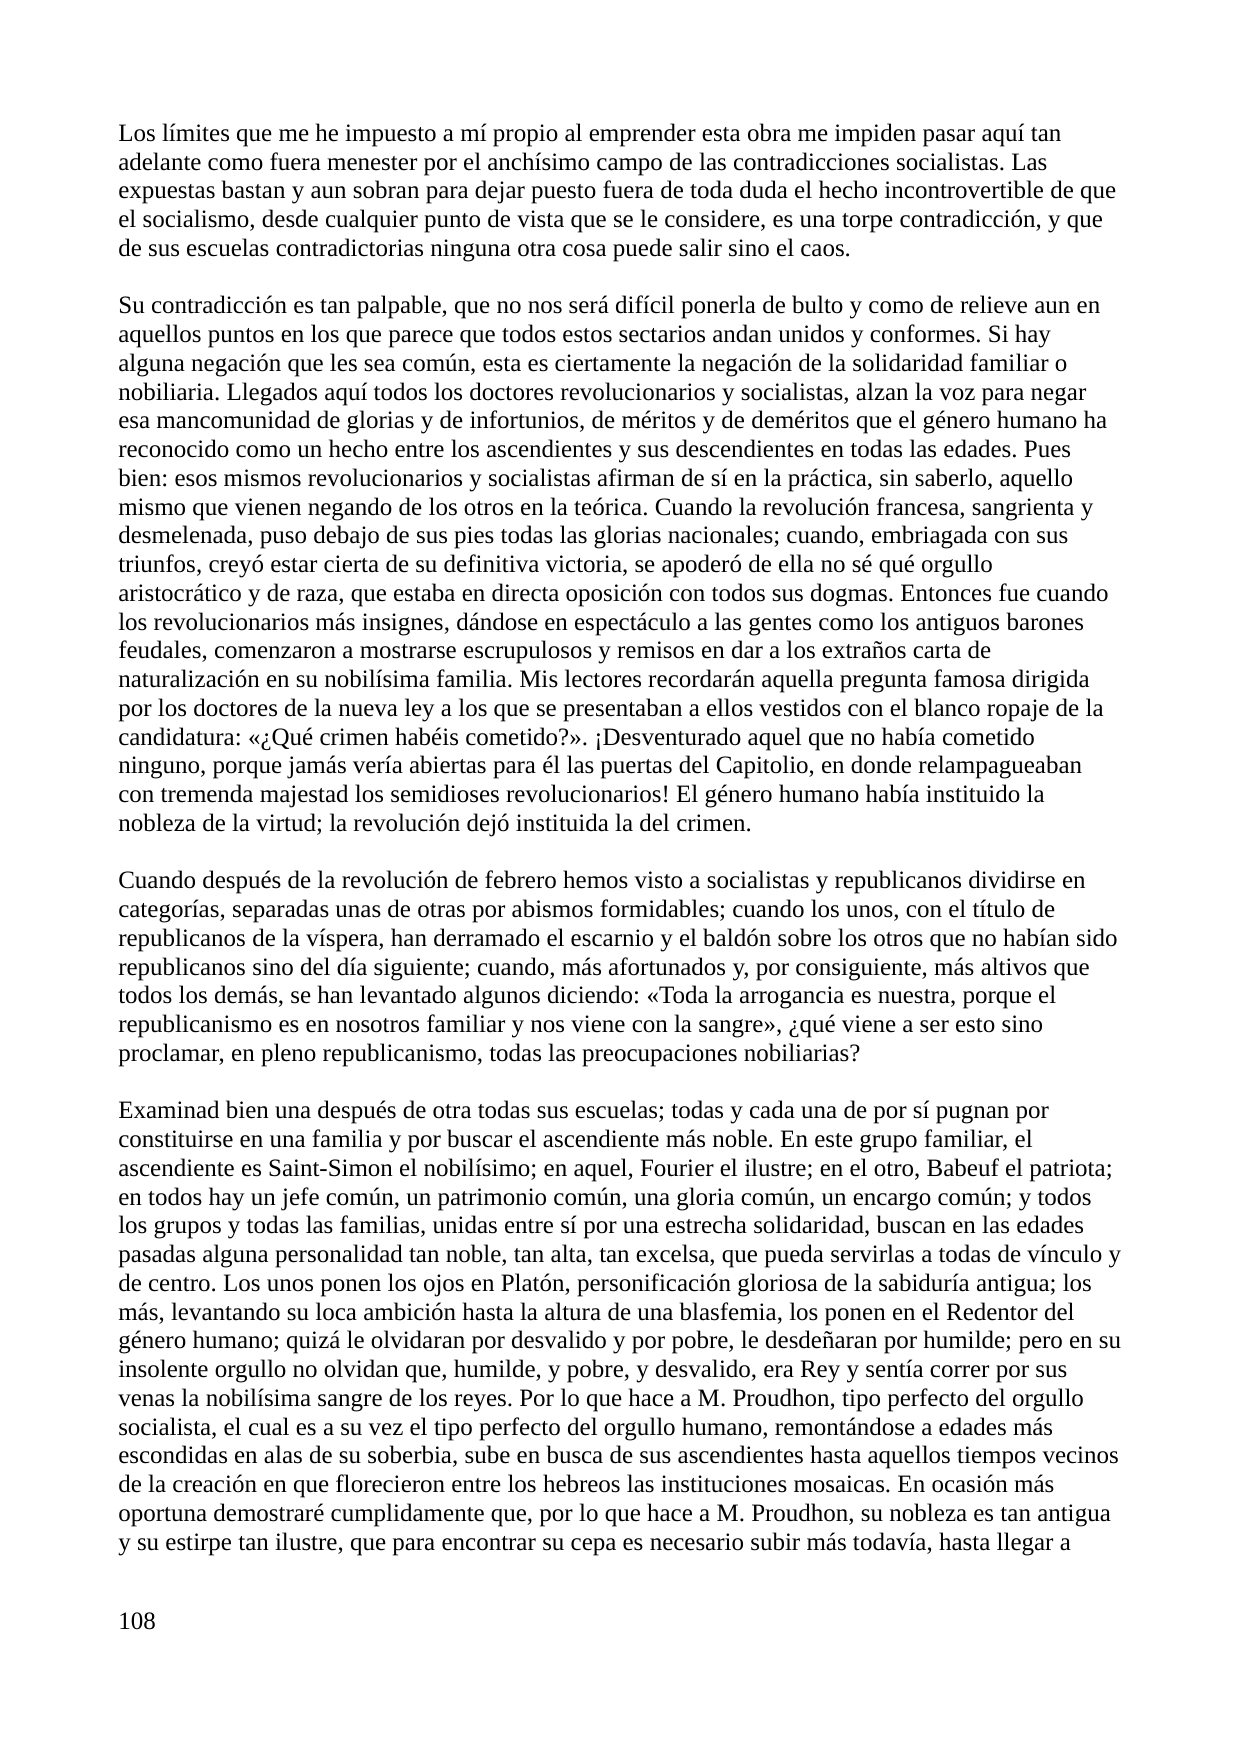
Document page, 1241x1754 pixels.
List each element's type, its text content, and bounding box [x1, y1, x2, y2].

text Cuando después de la revolución de febrero hemos visto a socialistas y republicanos dividirse en categorías, separadas unas de otras por abismos formidables; cuando los unos, con el título de republicanos de la víspera, han derramado el escarnio y el baldón sobre los otros que no habían sido republicanos sino del día siguiente; cuando, más afortunados y, por consiguiente, más altivos que todos los demás, se han levantado algunos diciendo: «Toda la arrogancia es nuestra, porque el republicanismo es en nosotros familiar y nos viene con la sangre», ¿qué viene a ser esto sino proclamar, en pleno republicanismo, todas las preocupaciones nobiliarias? [118, 866, 1122, 1067]
text Su contradicción es tan palpable, que no nos será difícil ponerla de bulto y como de relieve aun en aquellos puntos en los que parece que todos estos sectarios andan unidos y conformes. Si hay alguna negación que les sea común, esta es ciertamente la negación de la solidaridad familiar o nobiliaria. Llegados aquí todos los doctores revolucionarios y socialistas, alzan la voz para negar esa mancomunidad de glorias y de infortunios, de méritos y de deméritos que el género humano ha reconocido como un hecho entre los ascendientes y sus descendientes en todas las edades. Pues bien: esos mismos revolucionarios y socialistas afirman de sí en la práctica, sin saberlo, aquello mismo que vienen negando de los otros en la teórica. Cuando la revolución francesa, sangrienta y desmelenada, puso debajo de sus pies todas las glorias nacionales; cuando, embriagada con sus triunfos, creyó estar cierta de su definitiva victoria, se apoderó de ella no sé qué orgullo aristocrático y de raza, que estaba en directa oposición con todos sus dogmas. Entonces fue cuando los revolucionarios más insignes, dándose en espectáculo a las gentes como los antiguos barones feudales, comenzaron a mostrarse escrupulosos y remisos en dar a los extraños carta de naturalización en su nobilísima familia. Mis lectores recordarán aquella pregunta famosa dirigida por los doctores de la nueva ley a los que se presentaban a ellos vestidos con el blanco ropaje de la candidatura: «¿Qué crimen habéis cometido?». ¡Desventurado aquel que no había cometido ninguno, porque jamás vería abiertas para él las puertas del Capitolio, en donde relampagueaban con tremenda majestad los semidioses revolucionarios! El género humano había instituido la nobleza de la virtud; la revolución dejó instituida la del crimen. [118, 291, 1122, 837]
text Los límites que me he impuesto a mí propio al emprender esta obra me impiden pasar aquí tan adelante como fuera menester por el anchísimo campo de las contradicciones socialistas. Las expuestas bastan y aun sobran para dejar puesto fuera de toda duda el hecho incontrovertible de que el socialismo, desde cualquier punto de vista que se le considere, es una torpe contradicción, y que de sus escuelas contradictorias ninguna otra cosa puede salir sino el caos. [118, 118, 1122, 262]
text Examinad bien una después de otra todas sus escuelas; todas y cada una de por sí pugnan por constituirse en una familia y por buscar el ascendiente más noble. En este grupo familiar, el ascendiente es Saint-Simon el nobilísimo; en aquel, Fourier el ilustre; en el otro, Babeuf el patriota; en todos hay un jefe común, un patrimonio común, una gloria común, un encargo común; y todos los grupos y todas las familias, unidas entre sí por una estrecha solidaridad, buscan en las edades pasadas alguna personalidad tan noble, tan alta, tan excelsa, que pueda servirlas a todas de vínculo y de centro. Los unos ponen los ojos en Platón, personificación gloriosa de la sabiduría antigua; los más, levantando su loca ambición hasta la altura de una blasfemia, los ponen en el Redentor del género humano; quizá le olvidaran por desvalido y por pobre, le desdeñaran por humilde; pero en su insolente orgullo no olvidan que, humilde, y pobre, y desvalido, era Rey y sentía correr por sus venas la nobilísima sangre de los reyes. Por lo que hace a M. Proudhon, tipo perfecto del orgullo socialista, el cual es a su vez el tipo perfecto del orgullo humano, remontándose a edades más escondidas en alas de su soberbia, sube en busca de sus ascendientes hasta aquellos tiempos vecinos de la creación en que florecieron entre los hebreos las instituciones mosaicas. En ocasión más oportuna demostraré cumplidamente que, por lo que hace a M. Proudhon, su nobleza es tan antigua y su estirpe tan ilustre, que para encontrar su cepa es necesario subir más todavía, hasta llegar a [118, 1096, 1122, 1556]
